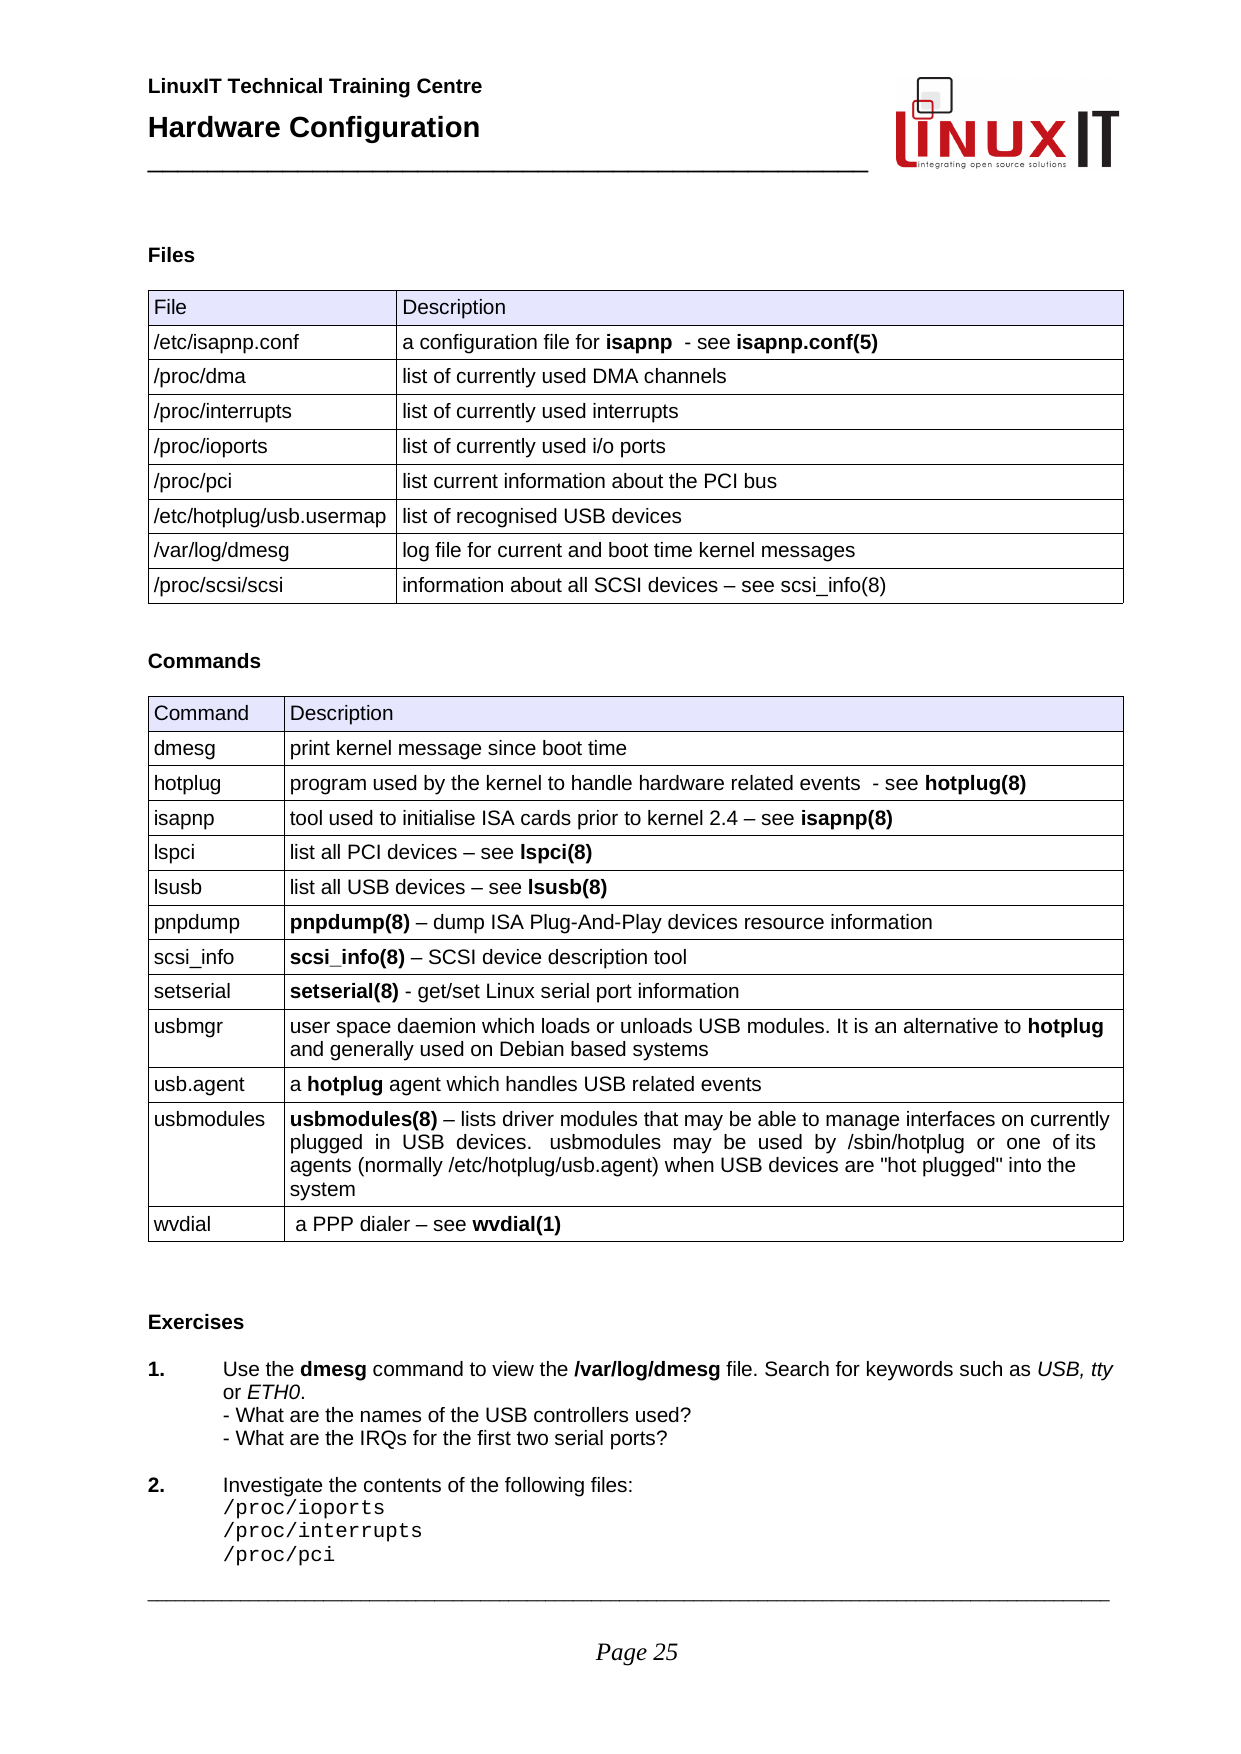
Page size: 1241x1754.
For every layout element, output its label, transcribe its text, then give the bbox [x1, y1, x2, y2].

text Exercises [148, 1311, 1122, 1334]
table_header Command [149, 697, 284, 731]
text - What are the names of the USB controllers used? [223, 1404, 1122, 1427]
table_cell pnpdump [149, 906, 284, 939]
table_cell setserial [149, 975, 284, 1009]
table_cell /var/log/dmesg [149, 534, 396, 568]
table_cell /proc/ioports [149, 430, 396, 464]
text /proc/pci [223, 1544, 1122, 1567]
table_header File [149, 291, 396, 325]
table_cell a hotplug agent which handles USB related events [285, 1068, 1123, 1102]
text - What are the IRQs for the first two serial ports? [223, 1427, 1122, 1450]
table_cell lspci [149, 836, 284, 870]
table_cell program used by the kernel to handle hardware related events - see hotplug(8) [285, 766, 1123, 800]
table_cell a PPP dialer – see wvdial(1) [285, 1207, 1123, 1241]
table_cell lsusb [149, 871, 284, 905]
text 1. Use the dmesg command to view the /var/log/dmesg file. Search for keywords such as USB, tty or ETH0. [148, 1357, 1122, 1404]
table_cell list all USB devices – see lsusb(8) [285, 871, 1123, 905]
table_cell /proc/interrupts [149, 395, 396, 429]
table_cell log file for current and boot time kernel messages [397, 534, 1123, 568]
table_cell print kernel message since boot time [285, 732, 1123, 765]
table_cell setserial(8) - get/set Linux serial port information [285, 975, 1123, 1009]
table_header Description [397, 291, 1123, 325]
table_cell list of currently used interrupts [397, 395, 1123, 429]
table_cell scsi_info [149, 940, 284, 974]
table_cell user space daemion which loads or unloads USB modules. It is an alternative to hotplug and generally used on Debian based systems [285, 1010, 1123, 1067]
table_cell scsi_info(8) – SCSI device description tool [285, 940, 1123, 974]
table_cell isapnp [149, 801, 284, 835]
table_cell list current information about the PCI bus [397, 465, 1123, 499]
table_cell usbmodules(8) – lists driver modules that may be able to manage interfaces on currently plugged in USB devices. usbmodules may be used by /sbin/hotplug or one of its agents (normally /etc/hotplug/usb.agent) when USB devices are "hot plugged" into the system [285, 1103, 1123, 1206]
table_cell pnpdump(8) – dump ISA Plug-And-Play devices resource information [285, 906, 1123, 939]
table_cell /proc/pci [149, 465, 396, 499]
table_cell list all PCI devices – see lspci(8) [285, 836, 1123, 870]
table_cell tool used to initialise ISA cards prior to kernel 2.4 – see isapnp(8) [285, 801, 1123, 835]
table_cell usbmodules [149, 1103, 284, 1206]
table_cell list of currently used i/o ports [397, 430, 1123, 464]
text /proc/ioports /proc/interrupts [223, 1497, 1122, 1544]
table_cell information about all SCSI devices – see scsi_info(8) [397, 569, 1123, 603]
table_cell dmesg [149, 732, 284, 765]
table_cell /proc/dma [149, 360, 396, 394]
table_cell a configuration file for isapnp - see isapnp.conf(5) [397, 326, 1123, 359]
text Commands [148, 649, 1122, 673]
text Files [148, 243, 1122, 267]
text 2. Investigate the contents of the following files: [148, 1473, 1122, 1497]
table_cell list of recognised USB devices [397, 500, 1123, 533]
table_cell hotplug [149, 766, 284, 800]
table_cell /etc/hotplug/usb.usermap [149, 500, 396, 533]
table_cell list of currently used DMA channels [397, 360, 1123, 394]
table_cell wvdial [149, 1207, 284, 1241]
table_cell usb.agent [149, 1068, 284, 1102]
table_header Description [285, 697, 1123, 731]
table_cell /proc/scsi/scsi [149, 569, 396, 603]
table_cell usbmgr [149, 1010, 284, 1067]
picture [896, 77, 1120, 171]
table_cell /etc/isapnp.conf [149, 326, 396, 359]
